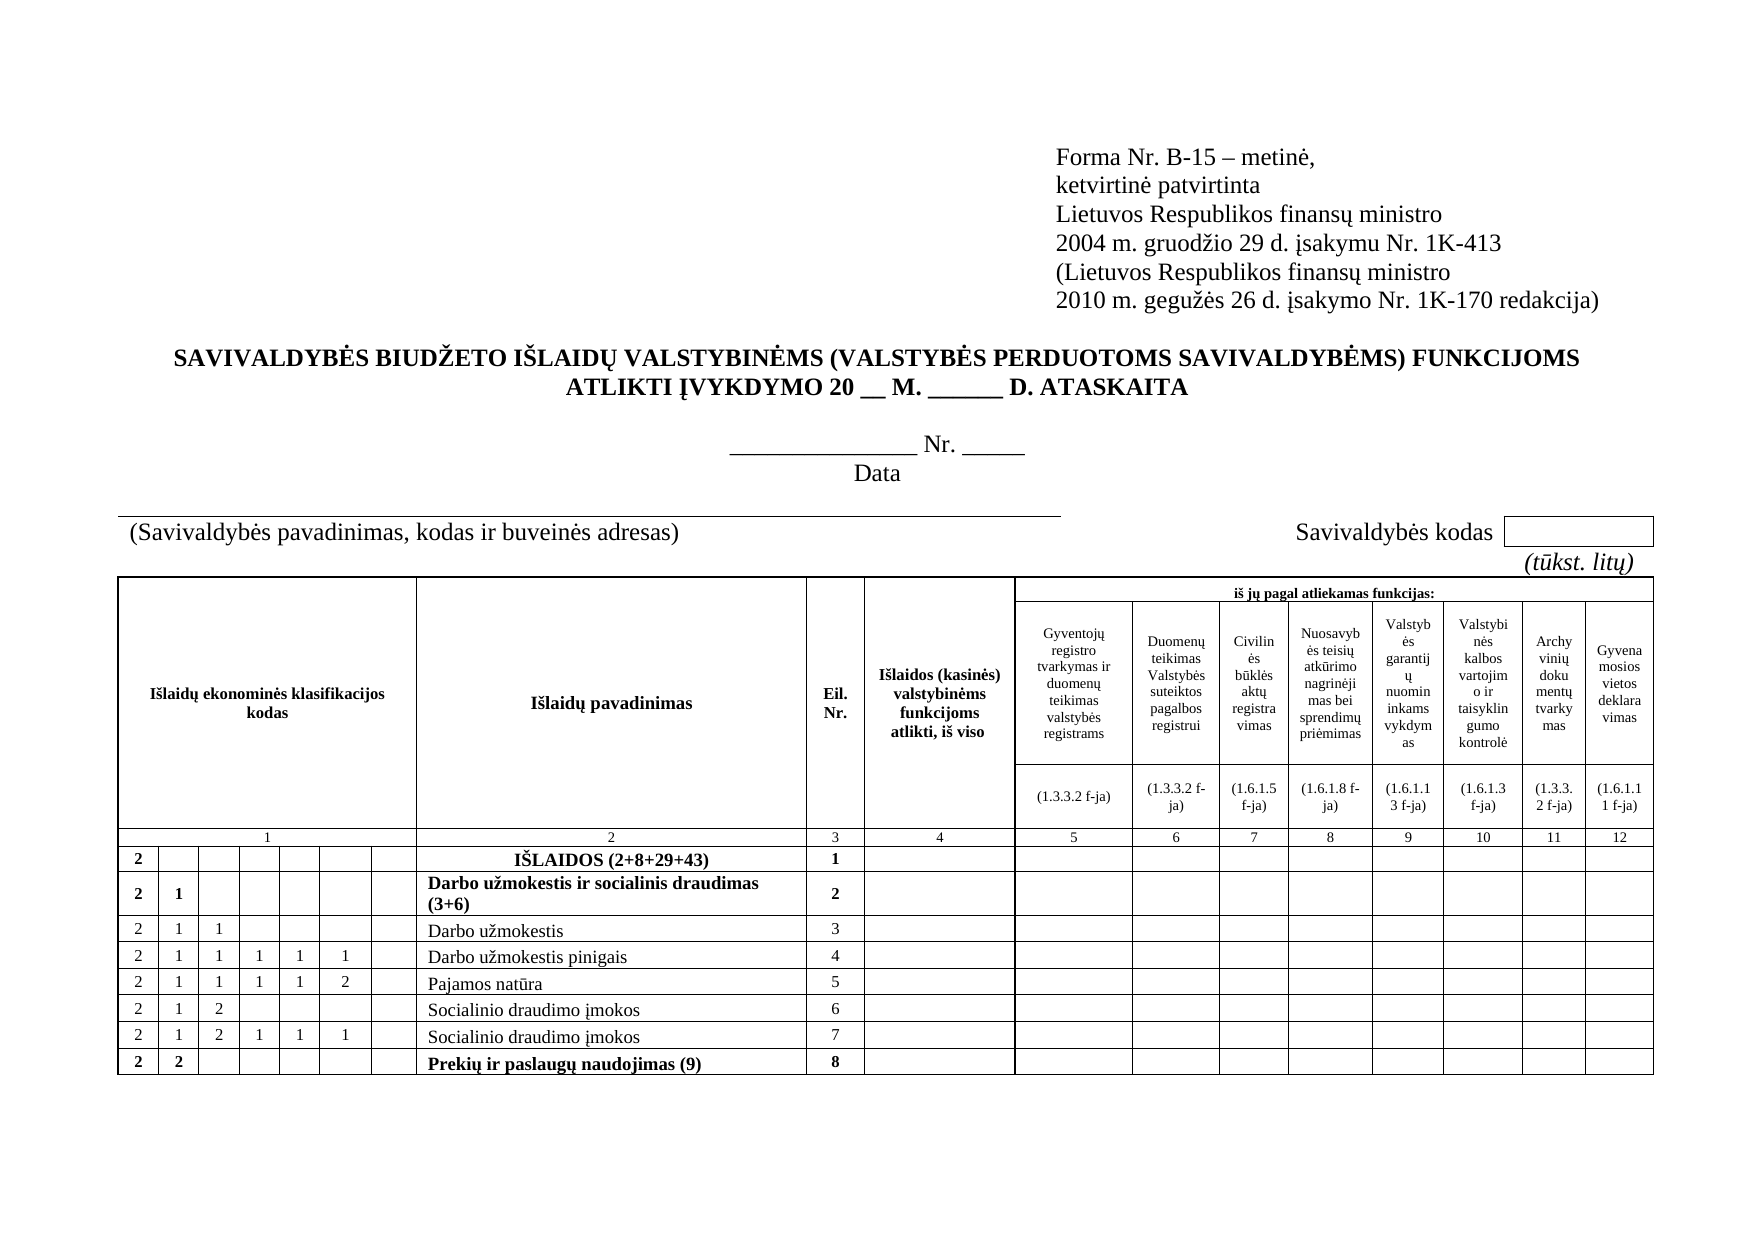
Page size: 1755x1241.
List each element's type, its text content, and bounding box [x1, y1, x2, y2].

table_cell [372, 916, 416, 941]
table_cell (1.6.1.8 f-ja) [1289, 765, 1372, 828]
table_cell [865, 1049, 1014, 1074]
table_cell [1373, 942, 1443, 968]
table_cell Duomenų teikimas Valstybės suteiktos pagalbos registrui [1133, 602, 1219, 764]
table_cell [1523, 942, 1585, 968]
table_cell [1289, 916, 1372, 941]
table_cell [1444, 995, 1522, 1021]
table_cell [1373, 847, 1443, 871]
table_cell (1.6.1.13 f-ja) [1373, 765, 1443, 828]
table_cell [320, 916, 371, 941]
table_header iš jų pagal atliekamas funkcijas: [1016, 578, 1653, 601]
table_cell [1523, 847, 1585, 871]
table_cell Gyvenamosios vietos deklaravimas [1586, 602, 1653, 764]
table_cell 2 [417, 829, 806, 846]
table_cell [372, 969, 416, 994]
text Data [118, 458, 1636, 487]
table_cell [1586, 942, 1653, 968]
table_header Savivaldybės kodas [1061, 516, 1504, 546]
table_cell [199, 872, 239, 915]
table_cell Pajamos natūra [417, 969, 806, 994]
table_cell 2 [119, 847, 158, 871]
table_cell 1 [320, 942, 371, 968]
table_cell 1 [240, 942, 279, 968]
table_cell 1 [807, 847, 864, 871]
table_cell [1289, 942, 1372, 968]
table_cell [1133, 872, 1219, 915]
table_cell [1373, 872, 1443, 915]
table_cell [1133, 969, 1219, 994]
table_cell 1 [199, 942, 239, 968]
table_cell [1444, 942, 1522, 968]
table_cell 5 [1016, 829, 1132, 846]
table_cell 9 [1373, 829, 1443, 846]
table_cell [240, 847, 279, 871]
table_cell [865, 995, 1014, 1021]
table_cell [1444, 1049, 1522, 1074]
table_cell 1 [159, 969, 198, 994]
text _______________ Nr. _____ [118, 429, 1636, 458]
table_cell 1 [199, 916, 239, 941]
table_cell [1586, 872, 1653, 915]
table_cell [865, 847, 1014, 871]
table_cell 1 [159, 872, 198, 915]
table_cell [1373, 969, 1443, 994]
table_cell [240, 995, 279, 1021]
table_cell 2 [119, 1022, 158, 1047]
table_cell 1 [199, 969, 239, 994]
table_cell 1 [280, 969, 319, 994]
table_cell [1523, 872, 1585, 915]
table_cell [865, 1022, 1014, 1047]
table_cell [320, 995, 371, 1021]
table_cell [372, 847, 416, 871]
table_cell 2 [119, 1049, 158, 1074]
table_cell [865, 942, 1014, 968]
table_cell 1 [159, 942, 198, 968]
table_cell [372, 872, 416, 915]
table_cell 1 [320, 1022, 371, 1047]
table_cell [1016, 1049, 1132, 1074]
table_cell 5 [807, 969, 864, 994]
table_cell [1220, 942, 1288, 968]
table_cell [372, 942, 416, 968]
table_cell [199, 1049, 239, 1074]
table_cell (1.3.3.2 f-ja) [1016, 765, 1132, 828]
table_cell Socialinio draudimo įmokos [417, 995, 806, 1021]
table_cell [159, 847, 198, 871]
table_cell 2 [119, 942, 158, 968]
table_cell 1 [280, 942, 319, 968]
table_cell 7 [807, 1022, 864, 1047]
table_cell [1289, 847, 1372, 871]
table_header Eil. Nr. [807, 578, 864, 828]
table_cell [1373, 916, 1443, 941]
table_cell 1 [159, 1022, 198, 1047]
table_cell [1220, 916, 1288, 941]
table_cell [1220, 872, 1288, 915]
table_header [1505, 517, 1653, 546]
table_cell [1016, 872, 1132, 915]
table_cell (1.6.1.5 f-ja) [1220, 765, 1288, 828]
table_cell (1.6.1.3 f-ja) [1444, 765, 1522, 828]
table_cell [1016, 942, 1132, 968]
table_cell [1373, 1049, 1443, 1074]
table_cell Darbo užmokestis [417, 916, 806, 941]
table_cell 1 [119, 829, 416, 846]
table_cell 1 [240, 969, 279, 994]
table_cell [1586, 969, 1653, 994]
table_cell 2 [159, 1049, 198, 1074]
table_cell [1289, 1049, 1372, 1074]
table_cell [1289, 872, 1372, 915]
table_cell 4 [807, 942, 864, 968]
table_cell [1133, 995, 1219, 1021]
table_cell [1586, 1049, 1653, 1074]
table_cell [1444, 847, 1522, 871]
table_cell [1220, 1049, 1288, 1074]
table_cell Valstybinės kalbos vartojimo ir taisyklingumo kontrolė [1444, 602, 1522, 764]
table_cell [1016, 969, 1132, 994]
table_cell [1523, 1022, 1585, 1047]
table_cell 2 [199, 995, 239, 1021]
table_cell 10 [1444, 829, 1522, 846]
table_cell 4 [865, 829, 1014, 846]
table_cell 1 [159, 995, 198, 1021]
table_header Išlaidų ekonominės klasifikacijos kodas [119, 578, 416, 828]
table_cell [372, 1022, 416, 1047]
table_header (Savivaldybės pavadinimas, kodas ir buveinės adresas) [118, 517, 1061, 546]
table_cell [1586, 916, 1653, 941]
table_cell [240, 1049, 279, 1074]
table_cell 12 [1586, 829, 1653, 846]
table_cell [1220, 847, 1288, 871]
table_cell [320, 847, 371, 871]
table_cell [1016, 916, 1132, 941]
text (tūkst. litų) [118, 547, 1636, 576]
table_cell 3 [807, 829, 864, 846]
table_cell IŠLAIDOS (2+8+29+43) [417, 847, 806, 871]
table_cell Gyventojų registro tvarkymas ir duomenų teikimas valstybės registrams [1016, 602, 1132, 764]
table_cell Darbo užmokestis pinigais [417, 942, 806, 968]
table_cell [1523, 916, 1585, 941]
table_cell [280, 872, 319, 915]
table_header Išlaidų pavadinimas [417, 578, 806, 828]
text 2010 m. gegužės 26 d. įsakymo Nr. 1K-170 redakcija) [1056, 286, 1636, 314]
table_cell 2 [807, 872, 864, 915]
table_cell [240, 916, 279, 941]
table_cell Valstybės garantijų nuomininkams vykdymas [1373, 602, 1443, 764]
text 2004 m. gruodžio 29 d. įsakymu Nr. 1K-413 [1056, 228, 1636, 257]
table_cell Archyvinių dokumentų tvarkymas [1523, 602, 1585, 764]
table_cell Socialinio draudimo įmokos [417, 1022, 806, 1047]
table_cell 8 [807, 1049, 864, 1074]
table_cell 2 [119, 969, 158, 994]
table_cell [1133, 916, 1219, 941]
table_cell [1586, 995, 1653, 1021]
table_cell [1289, 969, 1372, 994]
table_cell [1133, 942, 1219, 968]
table_cell 2 [119, 995, 158, 1021]
table_cell [1373, 995, 1443, 1021]
table_cell 2 [320, 969, 371, 994]
text Lietuvos Respublikos finansų ministro [1056, 199, 1636, 228]
table_cell [1220, 969, 1288, 994]
table_cell [865, 916, 1014, 941]
table_cell [1523, 969, 1585, 994]
table_cell 7 [1220, 829, 1288, 846]
table_cell 1 [240, 1022, 279, 1047]
table_cell [1133, 1049, 1219, 1074]
table_cell [1523, 995, 1585, 1021]
table_cell [372, 995, 416, 1021]
table_header Išlaidos (kasinės) valstybinėms funkcijoms atlikti, iš viso [865, 578, 1014, 828]
text Forma Nr. B-15 – metinė, [1056, 142, 1636, 171]
table_cell 1 [159, 916, 198, 941]
table_cell Darbo užmokestis ir socialinis draudimas (3+6) [417, 872, 806, 915]
table_cell (1.6.1.11 f-ja) [1586, 765, 1653, 828]
table_cell [1016, 995, 1132, 1021]
table_cell (1.3.3.2 f-ja) [1133, 765, 1219, 828]
table_cell [1373, 1022, 1443, 1047]
table_cell [1444, 916, 1522, 941]
table_cell [1444, 1022, 1522, 1047]
table_cell 3 [807, 916, 864, 941]
table_cell [240, 872, 279, 915]
table_cell [1586, 1022, 1653, 1047]
table_cell 2 [119, 916, 158, 941]
table_cell 1 [280, 1022, 319, 1047]
table_cell 2 [199, 1022, 239, 1047]
table_cell 2 [119, 872, 158, 915]
table_cell [1289, 1022, 1372, 1047]
table_cell [1016, 847, 1132, 871]
table_cell 6 [1133, 829, 1219, 846]
table_cell [865, 969, 1014, 994]
table_cell [865, 872, 1014, 915]
table_cell [320, 872, 371, 915]
table_cell [1220, 995, 1288, 1021]
table_cell [1289, 995, 1372, 1021]
table_cell [280, 995, 319, 1021]
table_cell [280, 916, 319, 941]
table_cell Nuosavybės teisių atkūrimo nagrinėjimas bei sprendimų priėmimas [1289, 602, 1372, 764]
table_cell [199, 847, 239, 871]
table_cell [280, 1049, 319, 1074]
text (Lietuvos Respublikos finansų ministro [1056, 257, 1636, 286]
table_cell [1133, 847, 1219, 871]
text SAVIVALDYBĖS BIUDŽETO IŠLAIDŲ VALSTYBINĖMS (VALSTYBĖS PERDUOTOMS SAVIVALDYBĖMS) FUNKCIJOMS ATLIKTI ĮVYKDYMO 20 __ M. ______ D. ATASKAITA [118, 343, 1636, 401]
table_cell (1.3.3.2 f-ja) [1523, 765, 1585, 828]
text ketvirtinė patvirtinta [1056, 171, 1636, 199]
table_cell Civilinės būklės aktų registravimas [1220, 602, 1288, 764]
table_cell [1523, 1049, 1585, 1074]
table_cell 11 [1523, 829, 1585, 846]
table_cell [280, 847, 319, 871]
table_cell [1444, 872, 1522, 915]
table_cell [320, 1049, 371, 1074]
table_cell 6 [807, 995, 864, 1021]
table_cell [1016, 1022, 1132, 1047]
table_cell [372, 1049, 416, 1074]
table_cell [1586, 847, 1653, 871]
table_cell 8 [1289, 829, 1372, 846]
table_cell [1444, 969, 1522, 994]
table_cell [1133, 1022, 1219, 1047]
table_cell Prekių ir paslaugų naudojimas (9) [417, 1049, 806, 1074]
table_cell [1220, 1022, 1288, 1047]
